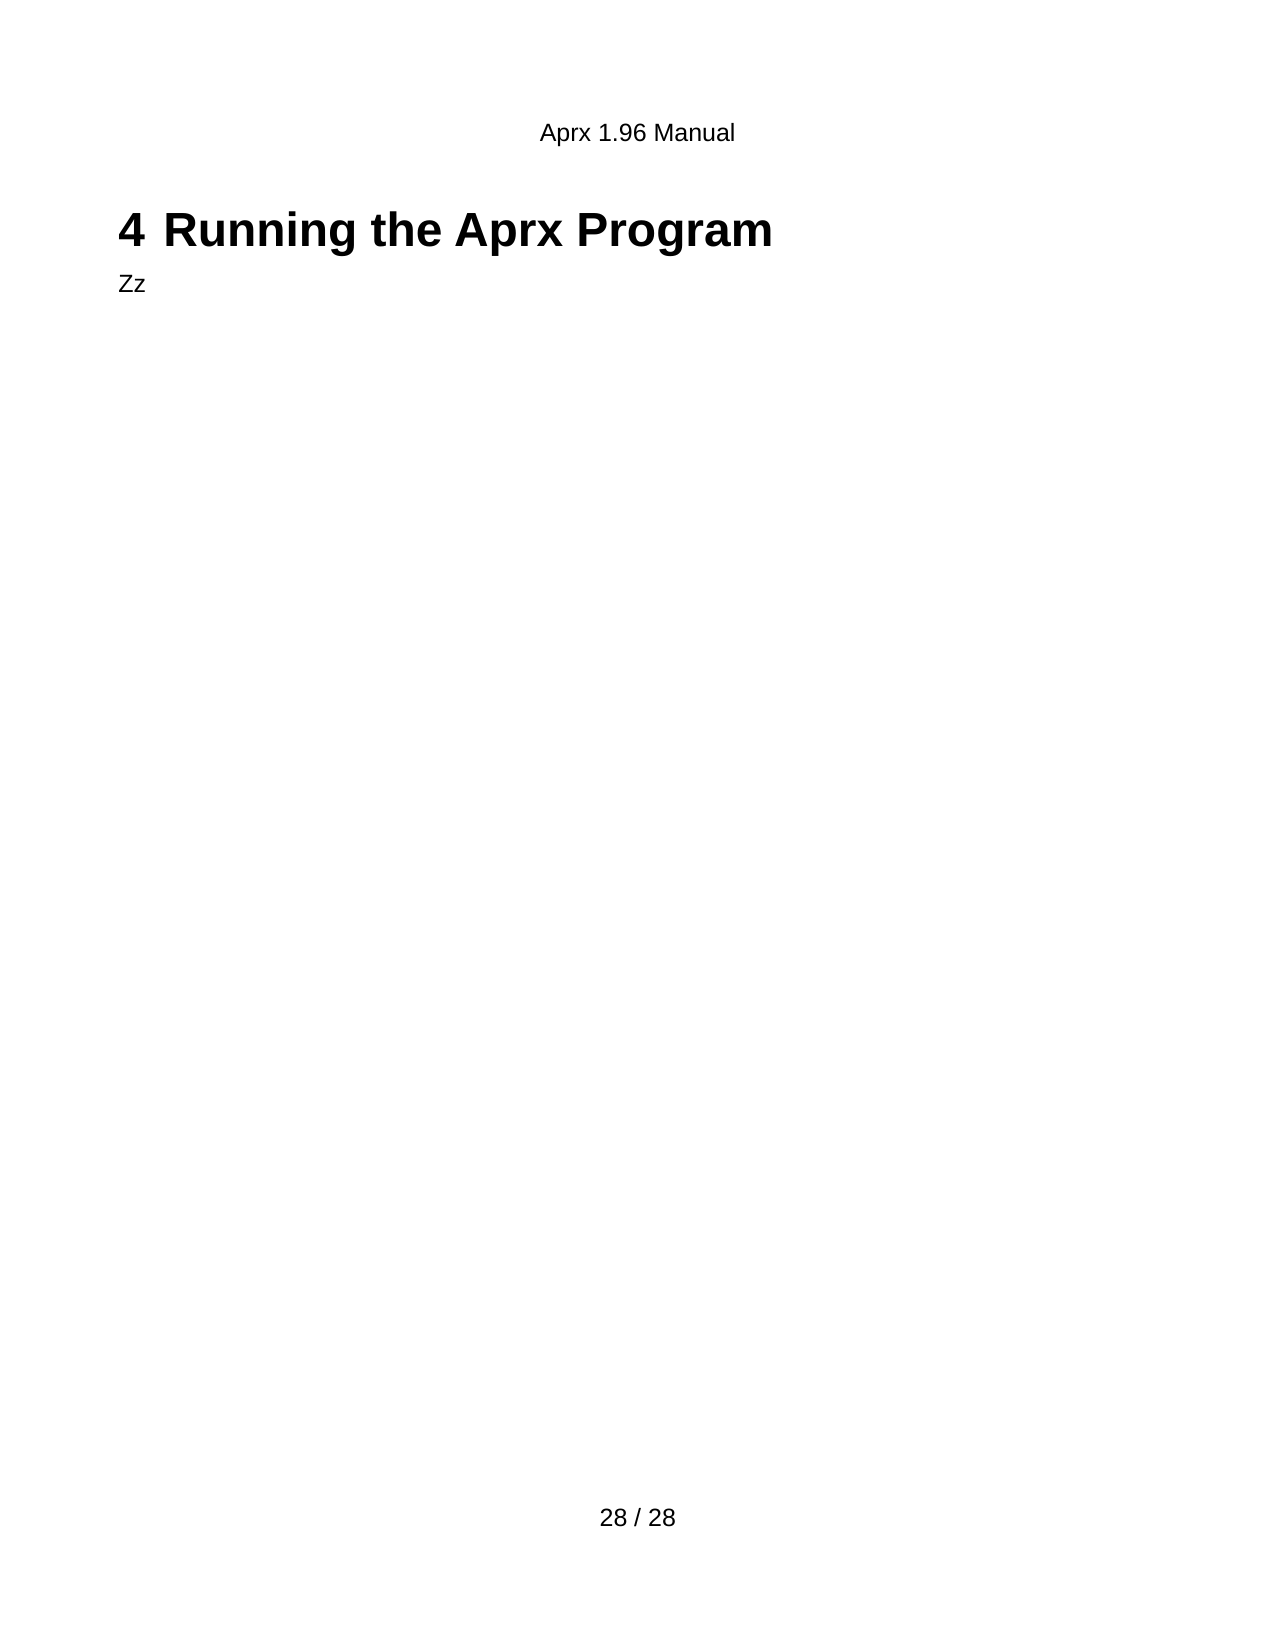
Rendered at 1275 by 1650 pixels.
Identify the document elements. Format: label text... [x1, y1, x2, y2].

text Zz [118, 269, 1157, 298]
subtitle Running the Aprx Program [118, 201, 1157, 256]
